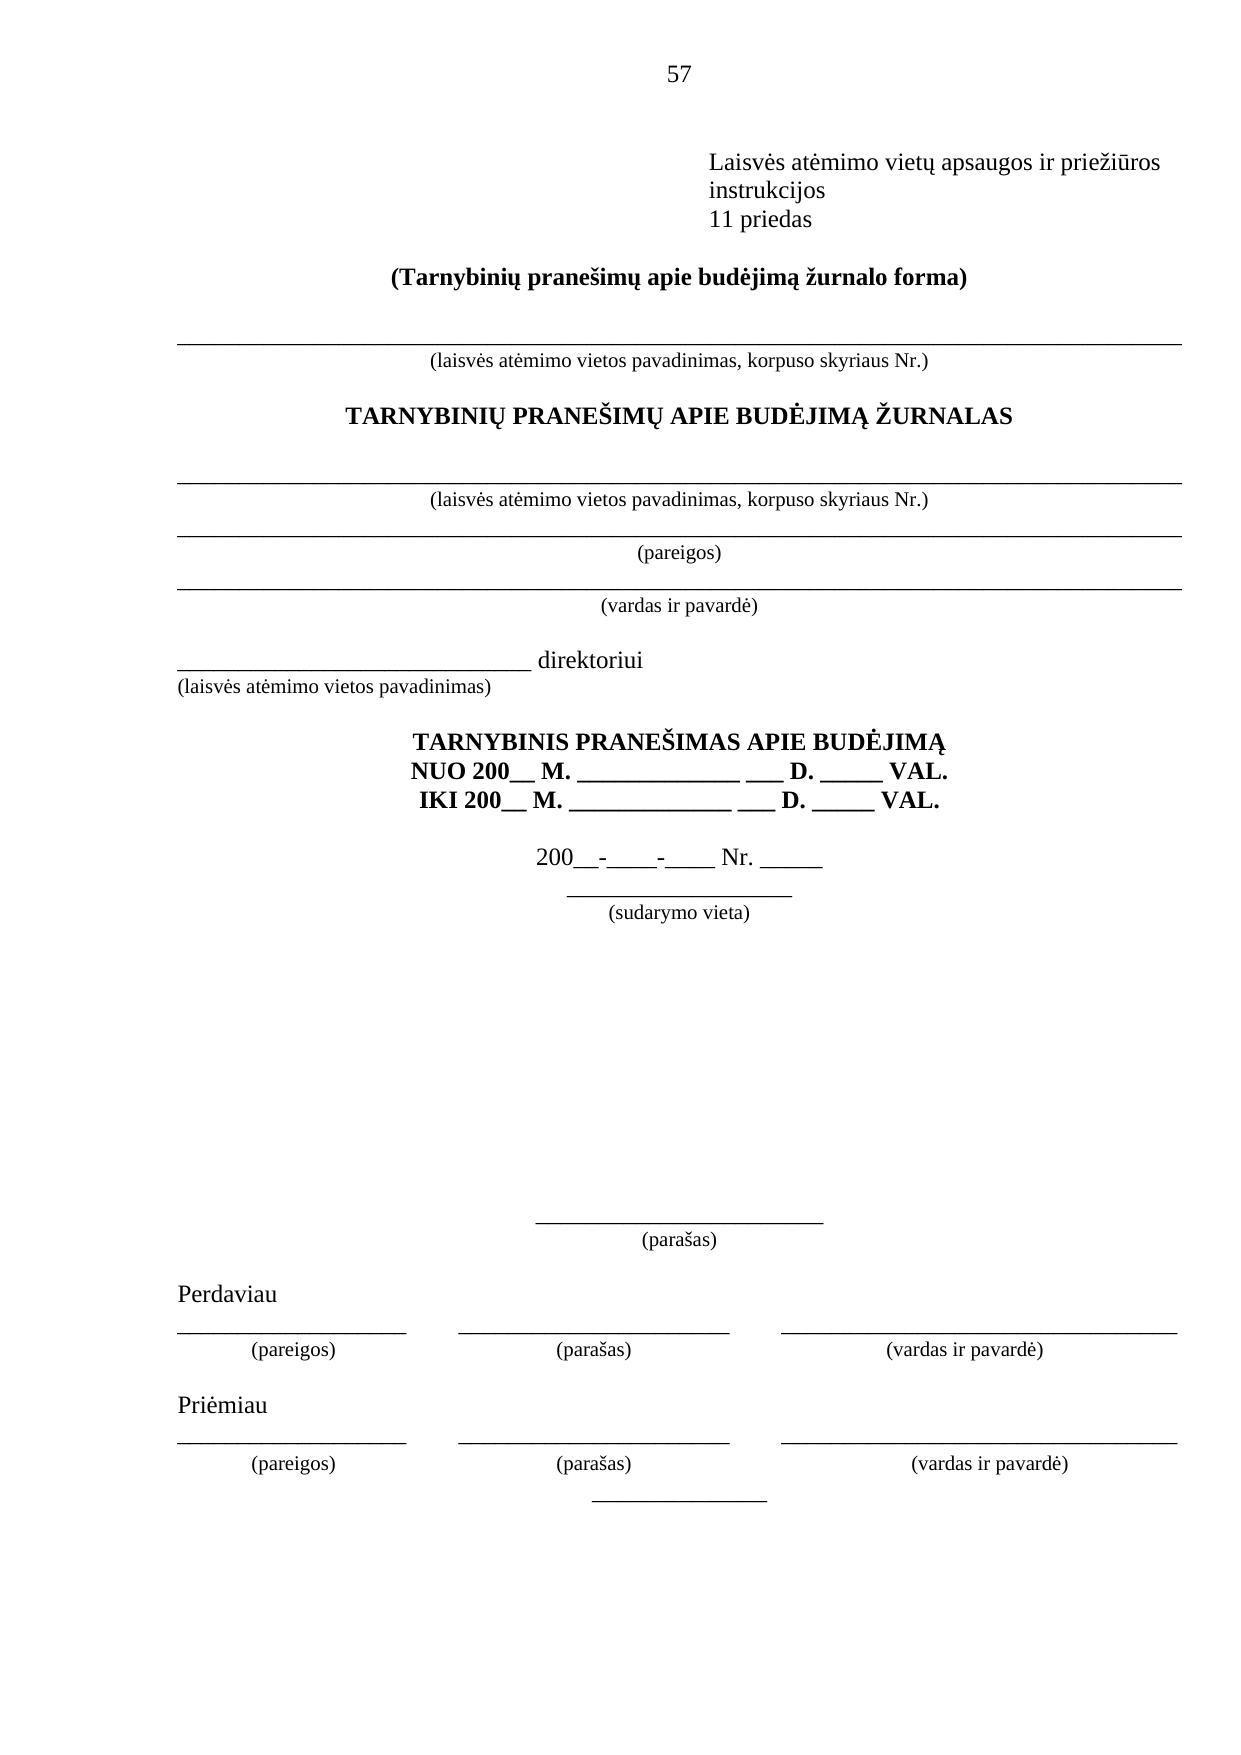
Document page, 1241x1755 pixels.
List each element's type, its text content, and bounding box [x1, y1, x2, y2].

text ______________ [177, 1476, 1181, 1505]
text (pareigos) (parašas) (vardas ir pavardė) [177, 1337, 1181, 1361]
text __________________ [177, 871, 1181, 900]
text direktoriui [177, 646, 1181, 674]
text Laisvės atėmimo vietų apsaugos ir priežiūros [177, 147, 1181, 176]
text 200__-____-____ Nr. _____ [177, 842, 1181, 871]
table_cell [177, 1097, 1181, 1121]
text 11 priedas [177, 204, 1181, 233]
text Perdaviau [177, 1279, 1181, 1308]
table_cell [177, 1001, 1181, 1025]
text (laisvės atėmimo vietos pavadinimas, korpuso skyriaus Nr.) [177, 487, 1181, 511]
text (parašas) [177, 1227, 1181, 1251]
table_cell [177, 1145, 1181, 1169]
text (laisvės atėmimo vietos pavadinimas, korpuso skyriaus Nr.) [177, 348, 1181, 372]
text TARNYBINIŲ PRANEŠIMŲ APIE BUDĖJIMĄ ŽURNALAS [177, 401, 1181, 430]
text Priėmiau [177, 1390, 1181, 1418]
table_cell [177, 1049, 1181, 1073]
text (sudarymo vieta) [177, 900, 1181, 924]
text (Tarnybinių pranešimų apie budėjimą žurnalo forma) [177, 262, 1181, 291]
text TARNYBINIS PRANEŠIMAS APIE BUDĖJIMĄ [177, 727, 1181, 756]
text (laisvės atėmimo vietos pavadinimas) [177, 674, 1181, 698]
table_cell [177, 1121, 1181, 1145]
table_header [177, 953, 1181, 977]
text _______________________ [177, 1198, 1181, 1227]
table_cell [177, 1025, 1181, 1049]
table_cell [177, 977, 1181, 1001]
text (vardas ir pavardė) [177, 593, 1181, 617]
text NUO 200__ M. _____________ ___ D. _____ VAL. [177, 756, 1181, 785]
text (pareigos) [177, 540, 1181, 564]
text IKI 200__ M. _____________ ___ D. _____ VAL. [177, 785, 1181, 813]
text (pareigos) (parašas) (vardas ir pavardė) [177, 1447, 1181, 1476]
text instrukcijos [177, 176, 1181, 204]
table_cell [177, 1073, 1181, 1097]
